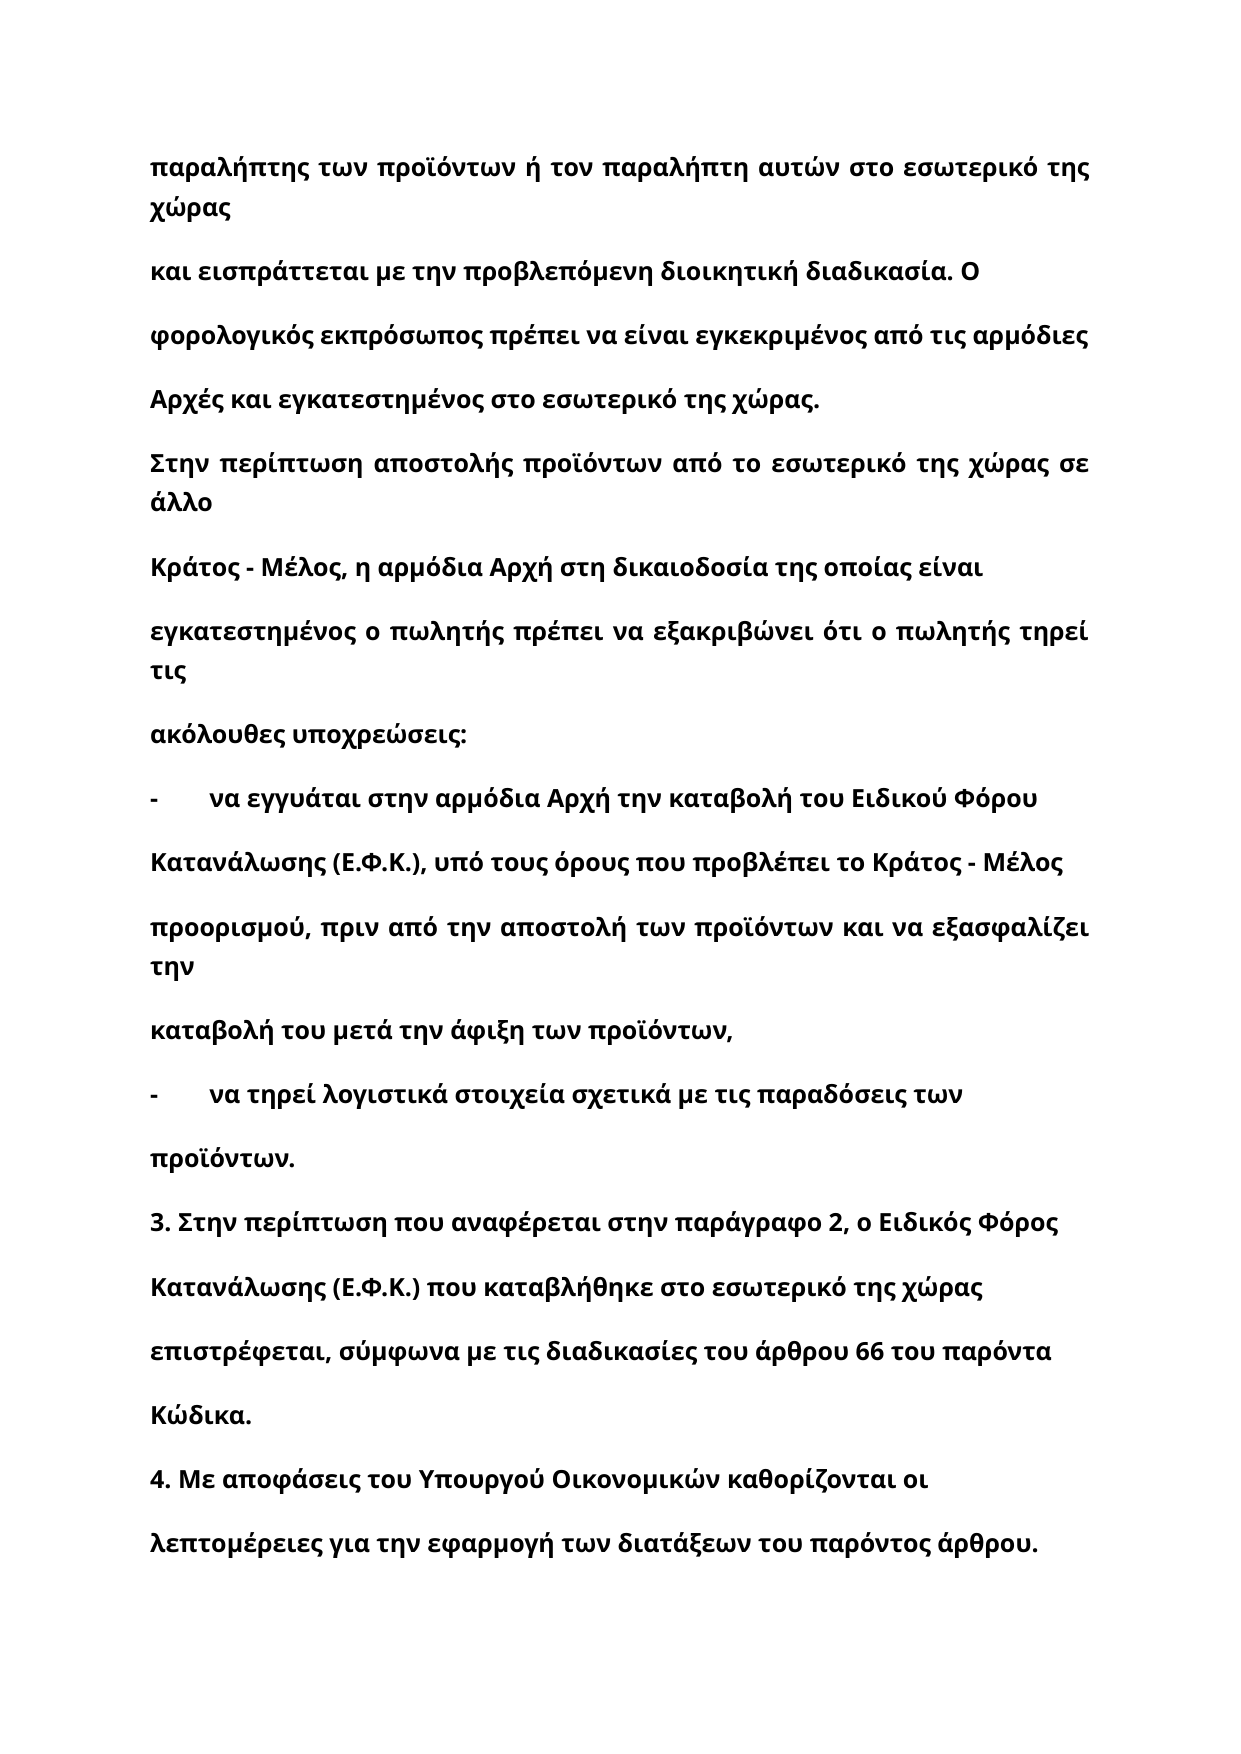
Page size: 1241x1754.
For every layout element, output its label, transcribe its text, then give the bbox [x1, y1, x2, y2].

text ακόλουθες υποχρεώσεις: [150, 717, 1090, 751]
text Κατανάλωσης (Ε.Φ.Κ.) που καταβλήθηκε στο εσωτερικό της χώρας [150, 1269, 1090, 1303]
text Αρχές και εγκατεστημένος στο εσωτερικό της χώρας. [150, 382, 1090, 416]
text Κώδικα. [150, 1397, 1090, 1432]
text επιστρέφεται, σύμφωνα με τις διαδικασίες του άρθρου 66 του παρόντα [150, 1333, 1090, 1367]
text και εισπράττεται με την προβλεπόμενη διοικητική διαδικασία. Ο [150, 253, 1090, 287]
text Κράτος - Μέλος, η αρμόδια Αρχή στη δικαιοδοσία της οποίας είναι [150, 549, 1090, 583]
text Στην περίπτωση αποστολής προϊόντων από το εσωτερικό της χώρας σε άλλο [150, 446, 1090, 519]
text εγκατεστημένος ο πωλητής πρέπει να εξακριβώνει ότι ο πωλητής τηρεί τις [150, 613, 1090, 687]
text καταβολή του μετά την άφιξη των προϊόντων, [150, 1012, 1090, 1047]
text φορολογικός εκπρόσωπος πρέπει να είναι εγκεκριμένος από τις αρμόδιες [150, 317, 1090, 352]
text προϊόντων. [150, 1141, 1090, 1175]
list - να τηρεί λογιστικά στοιχεία σχετικά με τις παραδόσεις των [150, 1077, 1090, 1111]
text 3. Στην περίπτωση που αναφέρεται στην παράγραφο 2, ο Ειδικός Φόρος [150, 1205, 1090, 1239]
text παραλήπτης των προϊόντων ή τον παραλήπτη αυτών στο εσωτερικό της χώρας [150, 150, 1090, 223]
text Κατανάλωσης (Ε.Φ.Κ.), υπό τους όρους που προβλέπει το Κράτος - Μέλος [150, 845, 1090, 879]
text 4. Με αποφάσεις του Υπουργού Οικονομικών καθορίζονται οι [150, 1462, 1090, 1496]
list - να εγγυάται στην αρμόδια Αρχή την καταβολή του Ειδικού Φόρου [150, 781, 1090, 815]
text προορισμού, πριν από την αποστολή των προϊόντων και να εξασφαλίζει την [150, 909, 1090, 982]
text λεπτομέρειες για την εφαρμογή των διατάξεων του παρόντος άρθρου. [150, 1526, 1090, 1560]
